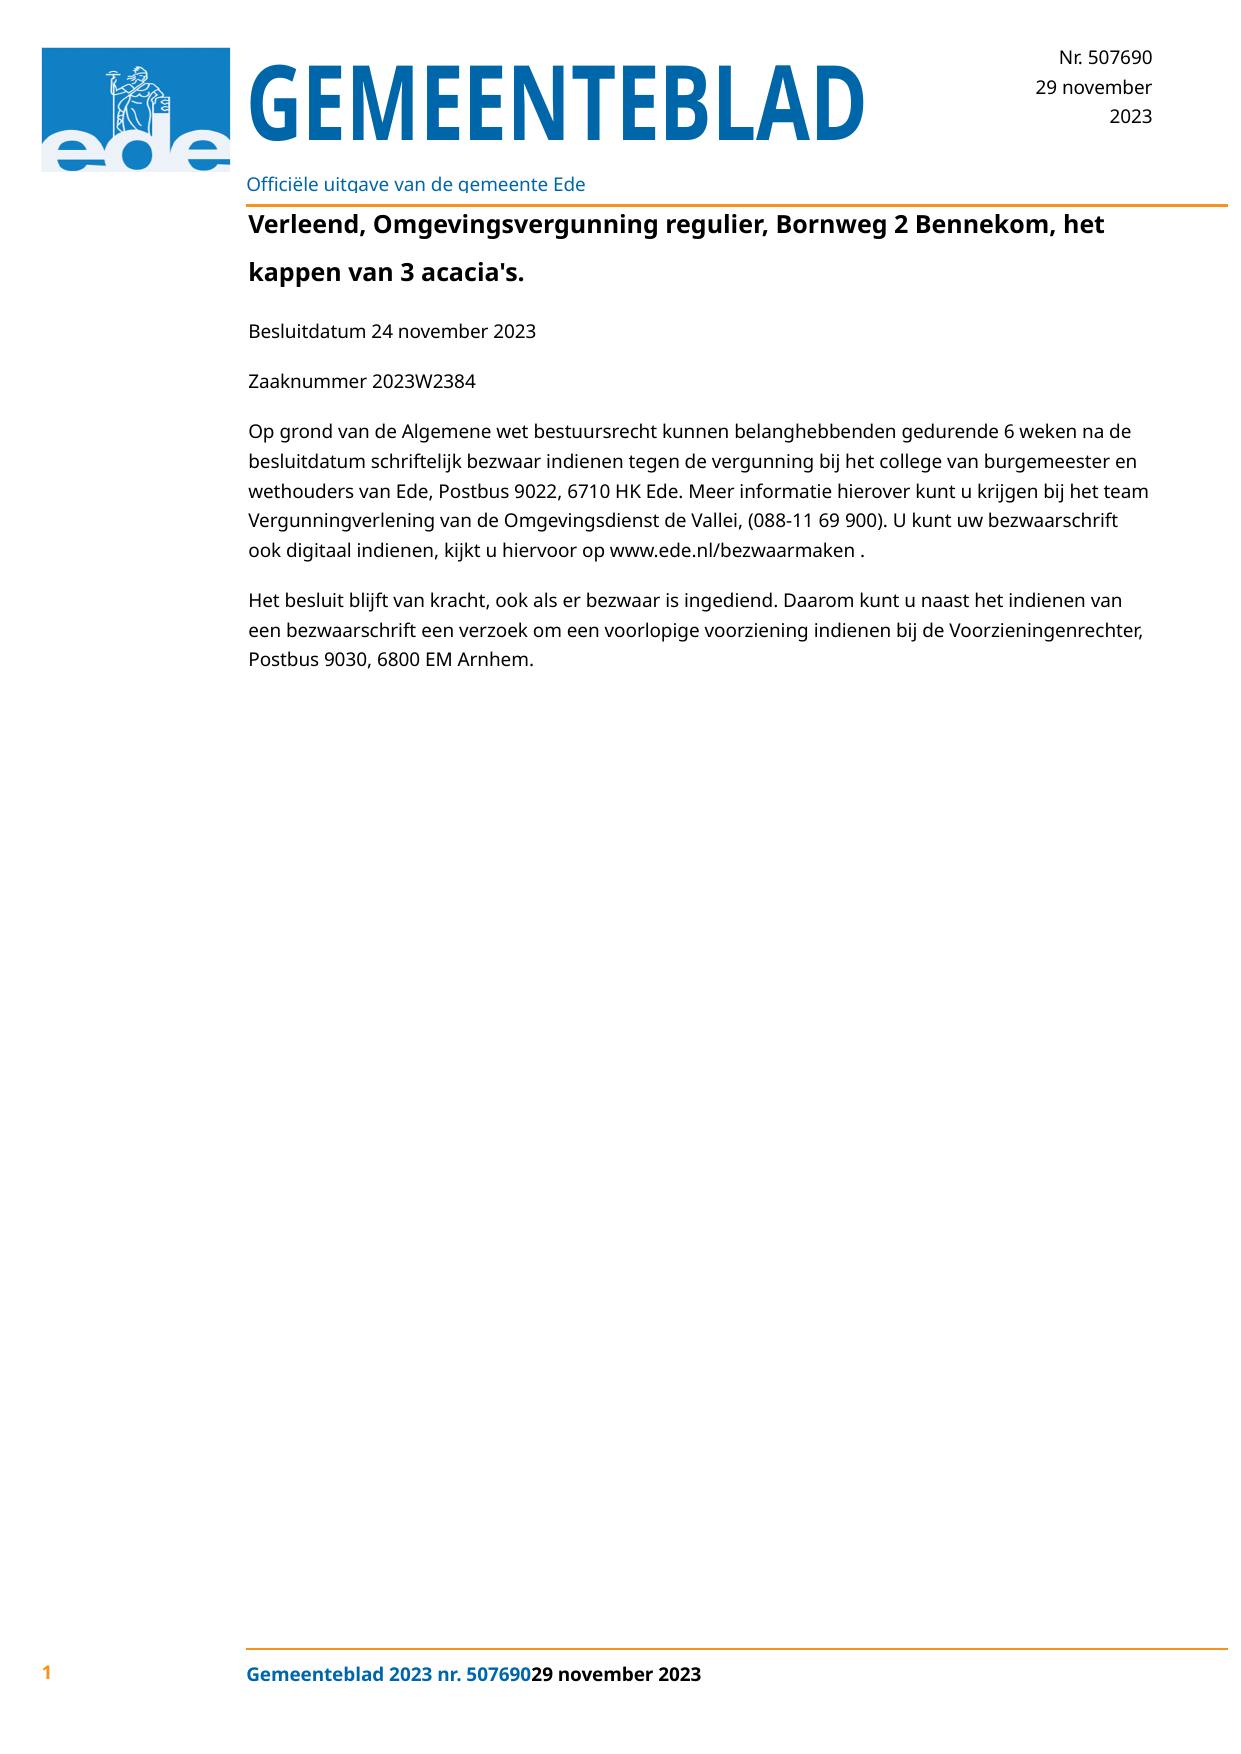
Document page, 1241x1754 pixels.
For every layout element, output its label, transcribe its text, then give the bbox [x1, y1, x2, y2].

text Het besluit blijft van kracht, ook als er bezwaar is ingediend. Daarom kunt u naast het indienen van een bezwaarschrift een verzoek om een voorlopige voorziening indienen bij de Voorzieningenrechter, Postbus 9030, 6800 EM Arnhem. [248, 587, 1152, 672]
text Zaaknummer 2023W2384 [248, 368, 1152, 394]
text Besluitdatum 24 november 2023 [248, 318, 1152, 344]
text Verleend, Omgevingsvergunning regulier, Bornweg 2 Bennekom, het kappen van 3 acacia's. [248, 207, 1152, 288]
picture [41, 47, 231, 172]
text Op grond van de Algemene wet bestuursrecht kunnen belanghebbenden gedurende 6 weken na de besluitdatum schriftelijk bezwaar indienen tegen de vergunning bij het college van burgemeester en wethouders van Ede, Postbus 9022, 6710 HK Ede. Meer informatie hierover kunt u krijgen bij het team Vergunningverlening van de Omgevingsdienst de Vallei, (088-11 69 900). U kunt uw bezwaarschrift ook digitaal indienen, kijkt u hiervoor op www.ede.nl/bezwaarmaken . [248, 419, 1152, 563]
